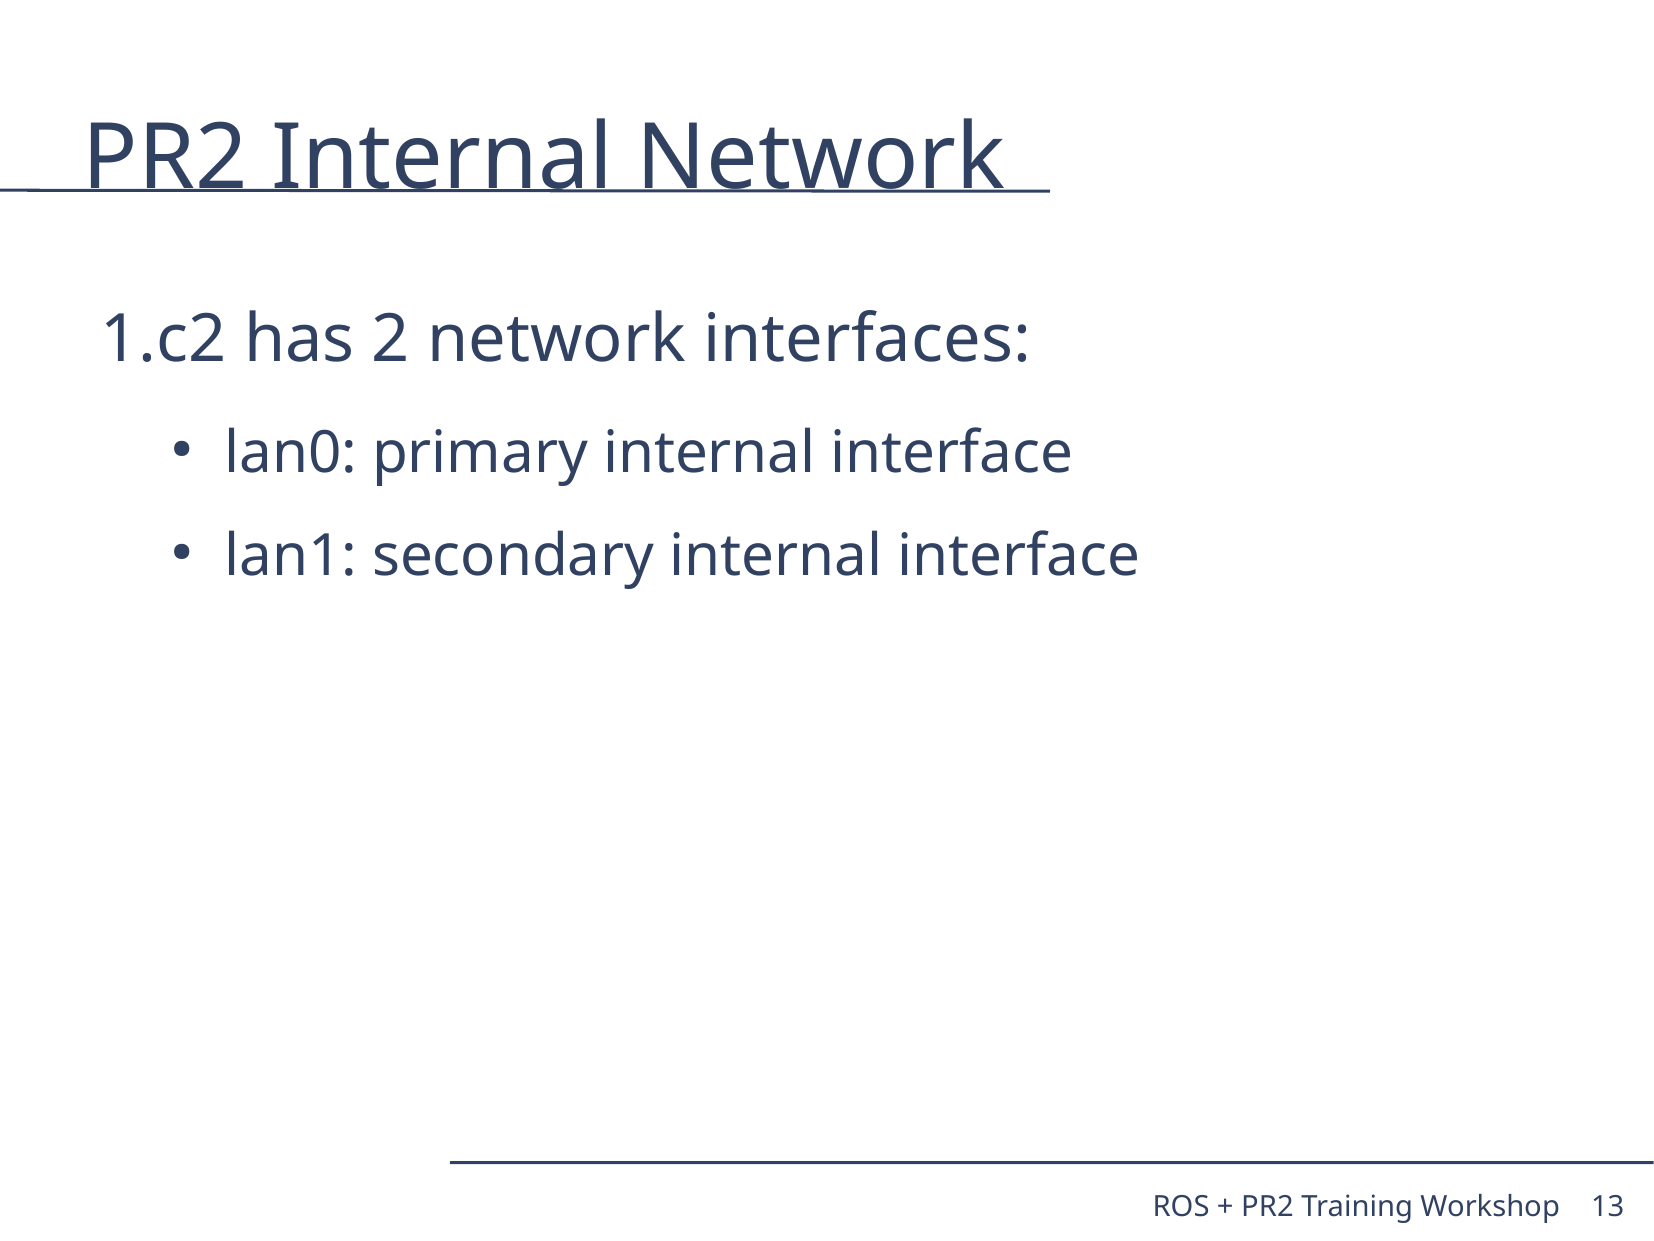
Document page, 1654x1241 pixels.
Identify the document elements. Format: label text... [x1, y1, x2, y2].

title PR2 Internal Network [82, 56, 1571, 250]
list c2 has 2 network interfaces: lan0: primary internal interface lan1: secondary internal interface [82, 290, 1571, 1109]
